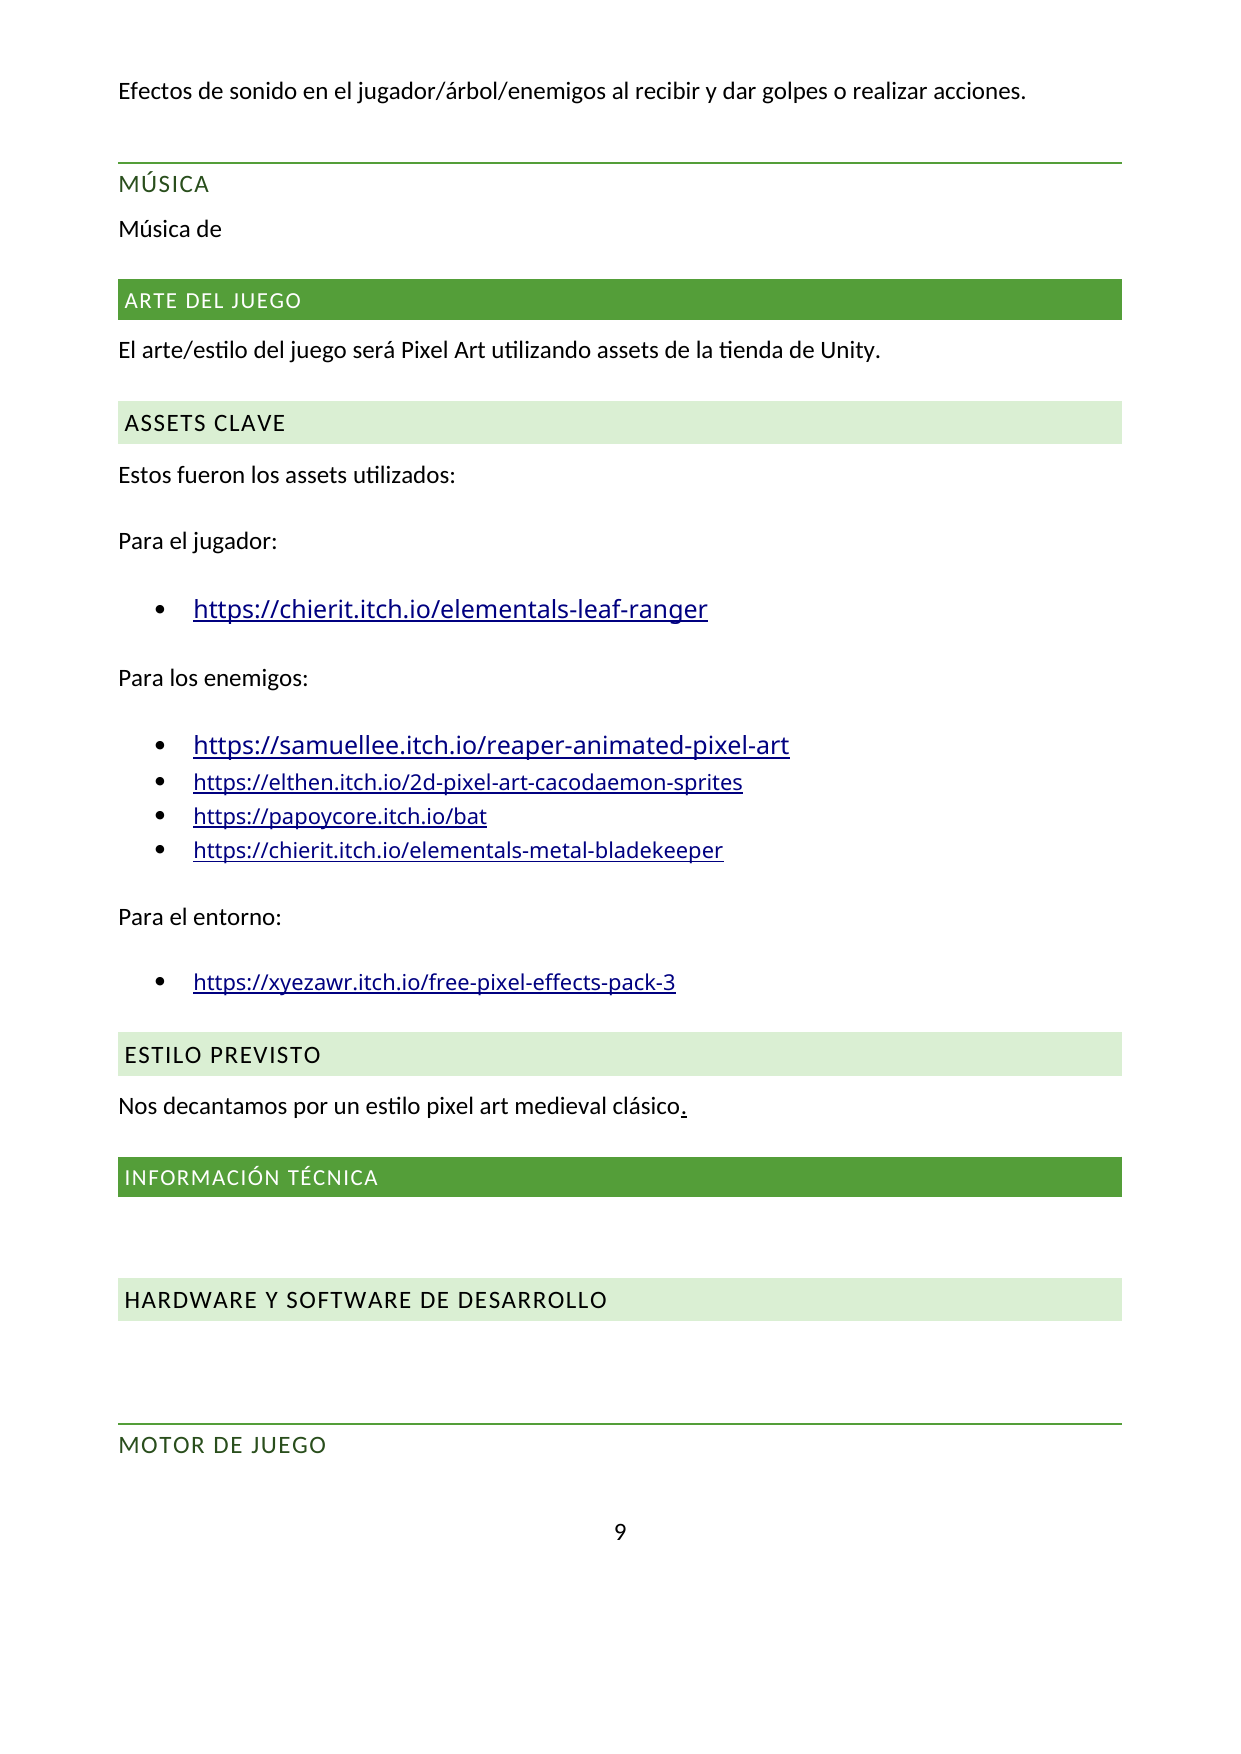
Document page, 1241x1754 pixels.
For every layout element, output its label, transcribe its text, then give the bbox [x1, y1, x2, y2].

text Para el entorno: [118, 901, 1122, 931]
list https://chierit.itch.io/elementals-leaf-ranger [156, 591, 1122, 625]
subtitle Assets clave [124, 407, 1116, 438]
list https://papoycore.itch.io/bat [156, 801, 1122, 831]
text Para el jugador: [118, 525, 1122, 556]
subtitle Hardware y software de desarrollo [124, 1284, 1116, 1315]
list https://samuellee.itch.io/reaper-animated-pixel-art [156, 728, 1122, 762]
list https://elthen.itch.io/2d-pixel-art-cacodaemon-sprites [156, 767, 1122, 797]
text Estos fueron los assets utilizados: [118, 459, 1122, 489]
subtitle Música [118, 164, 1122, 198]
subtitle Motor de juego [118, 1425, 1122, 1459]
list https://chierit.itch.io/elementals-metal-bladekeeper [156, 835, 1122, 865]
text Efectos de sonido en el jugador/árbol/enemigos al recibir y dar golpes o realizar acciones. [118, 75, 1122, 106]
subtitle Estilo previsto [124, 1039, 1116, 1069]
list https://xyezawr.itch.io/free-pixel-effects-pack-3 [156, 967, 1122, 997]
text El arte/estilo del juego será Pixel Art utilizando assets de la tienda de Unity. [118, 334, 1122, 365]
text Música de [118, 213, 1122, 244]
subtitle Información Técnica [124, 1163, 1116, 1191]
text Para los enemigos: [118, 662, 1122, 692]
text Nos decantamos por un estilo pixel art medieval clásico. [118, 1090, 1122, 1121]
subtitle Arte del juego [124, 286, 1116, 314]
